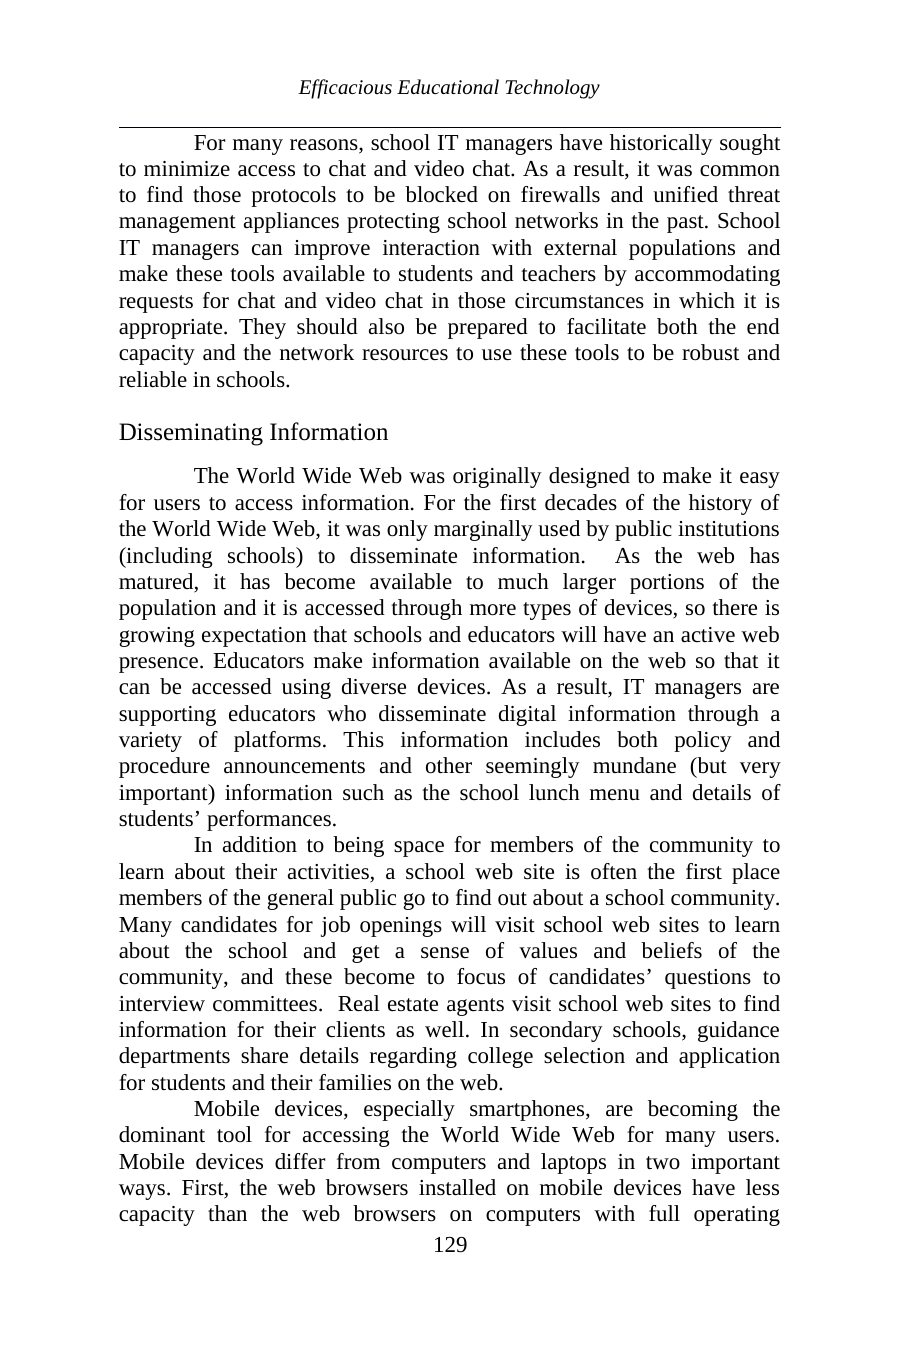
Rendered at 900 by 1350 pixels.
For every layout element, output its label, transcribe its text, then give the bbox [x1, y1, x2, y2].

text For many reasons, school IT managers have historically sought to minimize access to chat and video chat. As a result, it was common to find those protocols to be blocked on firewalls and unified threat management appliances protecting school networks in the past. School IT managers can improve interaction with external populations and make these tools available to students and teachers by accommodating requests for chat and video chat in those circumstances in which it is appropriate. They should also be prepared to facilitate both the end capacity and the network resources to use these tools to be robust and reliable in schools. [118, 128, 781, 392]
subtitle Disseminating Information [118, 417, 781, 446]
text The World Wide Web was originally designed to make it easy for users to access information. For the first decades of the history of the World Wide Web, it was only marginally used by public institutions (including schools) to disseminate information. As the web has matured, it has become available to much larger portions of the population and it is accessed through more types of devices, so there is growing expectation that schools and educators will have an active web presence. Educators make information available on the web so that it can be accessed using diverse devices. As a result, IT managers are supporting educators who disseminate digital information through a variety of platforms. This information includes both policy and procedure announcements and other seemingly mundane (but very important) information such as the school lunch menu and details of students’ performances. [118, 463, 781, 832]
text In addition to being space for members of the community to learn about their activities, a school web site is often the first place members of the general public go to find out about a school community. Many candidates for job openings will visit school web sites to learn about the school and get a sense of values and beliefs of the community, and these become to focus of candidates’ questions to interview committees. Real estate agents visit school web sites to find information for their clients as well. In secondary schools, guidance departments share details regarding college selection and application for students and their families on the web. [118, 832, 781, 1095]
text Mobile devices, especially smartphones, are becoming the dominant tool for accessing the World Wide Web for many users. Mobile devices differ from computers and laptops in two important ways. First, the web browsers installed on mobile devices have less capacity than the web browsers on computers with full operating [118, 1095, 781, 1227]
